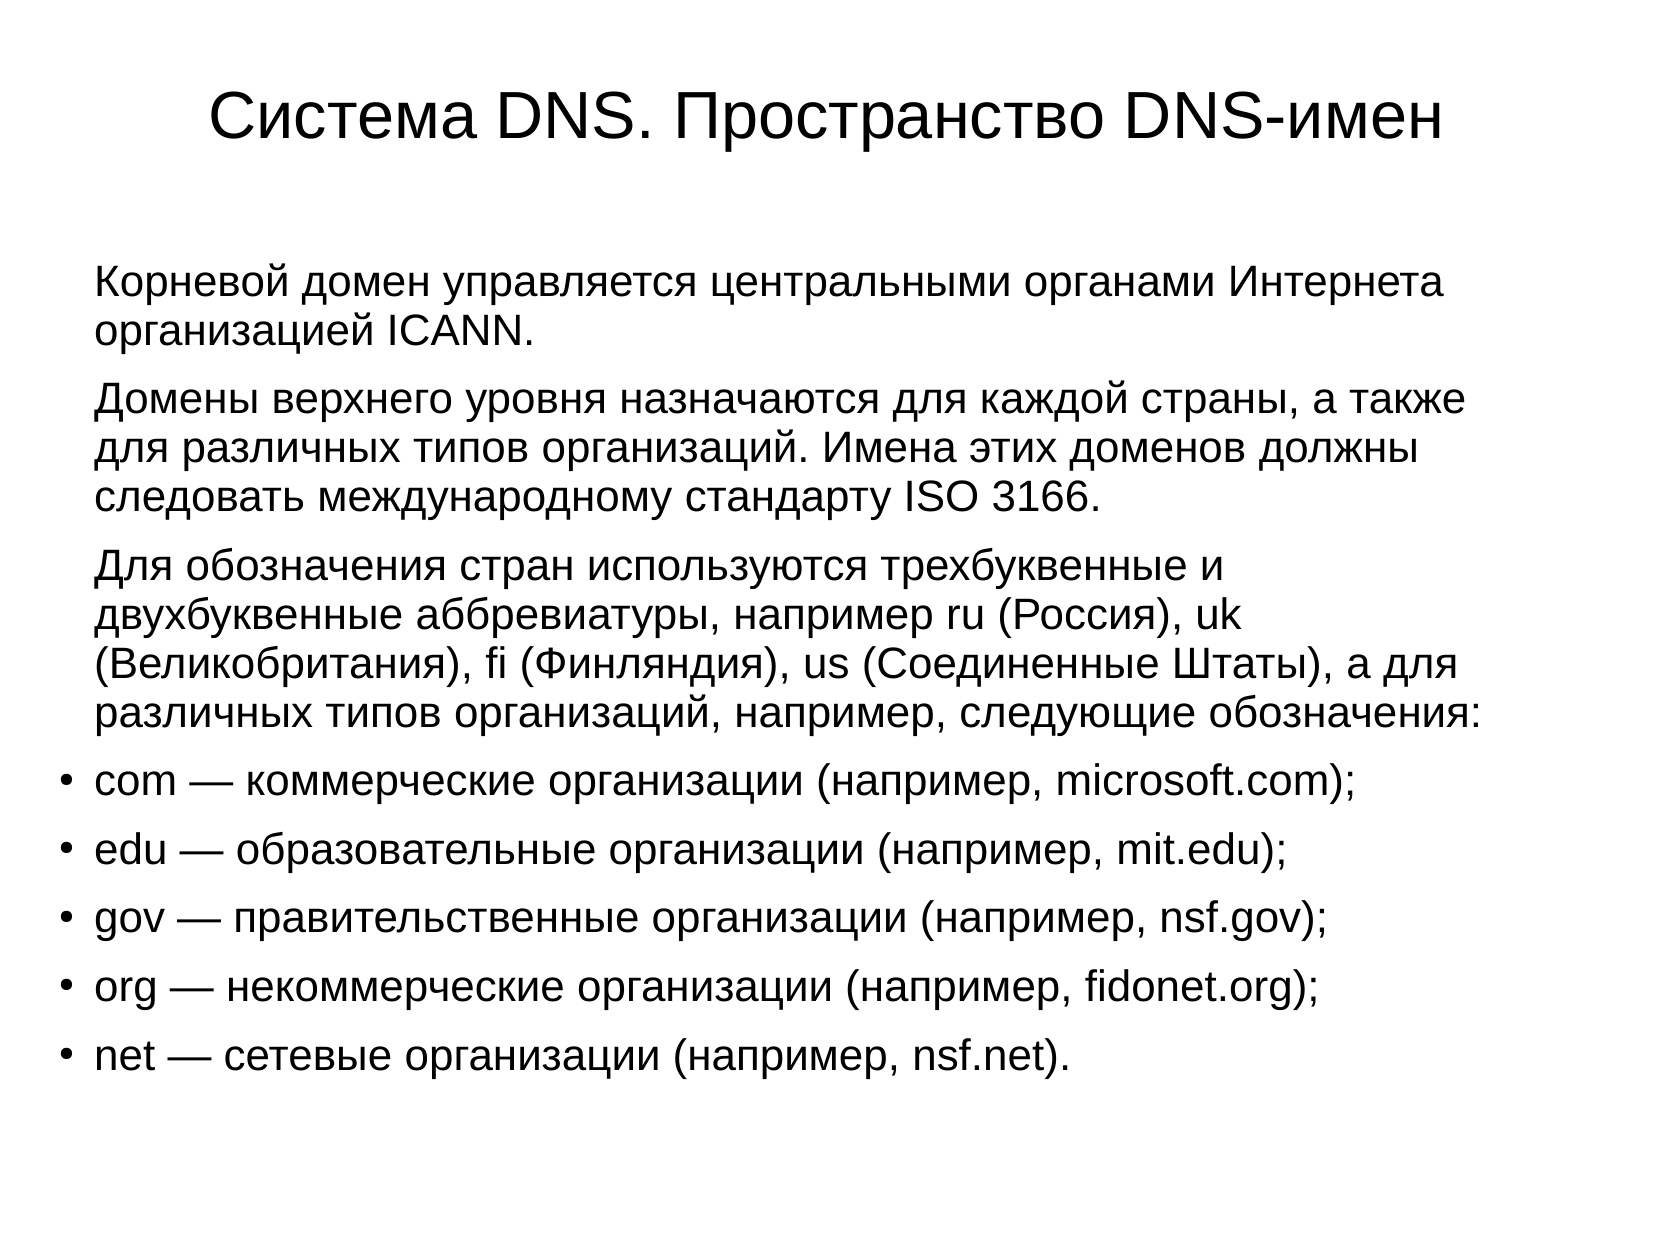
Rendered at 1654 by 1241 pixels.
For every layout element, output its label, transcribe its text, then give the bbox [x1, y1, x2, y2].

list Корневой домен управляется центральными органами Интернета организацией ICANN. Домены верхнего уровня назначаются для каждой страны, а также для различных типов организаций. Имена этих доменов должны следовать международному стандарту ISO 3166. Для обозначения стран используются трехбуквенные и двухбуквенные аббревиатуры, например ru (Россия), uk (Великобритания), fi (Финляндия), us (Соединенные Штаты), а для различных типов организаций, например, следующие обозначения: com — коммерческие организации (например, microsoft.com); edu — образовательные организации (например, mit.edu); gov — правительственные организации (например, nsf.gov); org — некоммерческие организации (например, fidonet.org); net — сетевые организации (например, nsf.net). [47, 256, 1536, 1099]
title Система DNS. Пространство DNS-имен [82, 49, 1571, 257]
